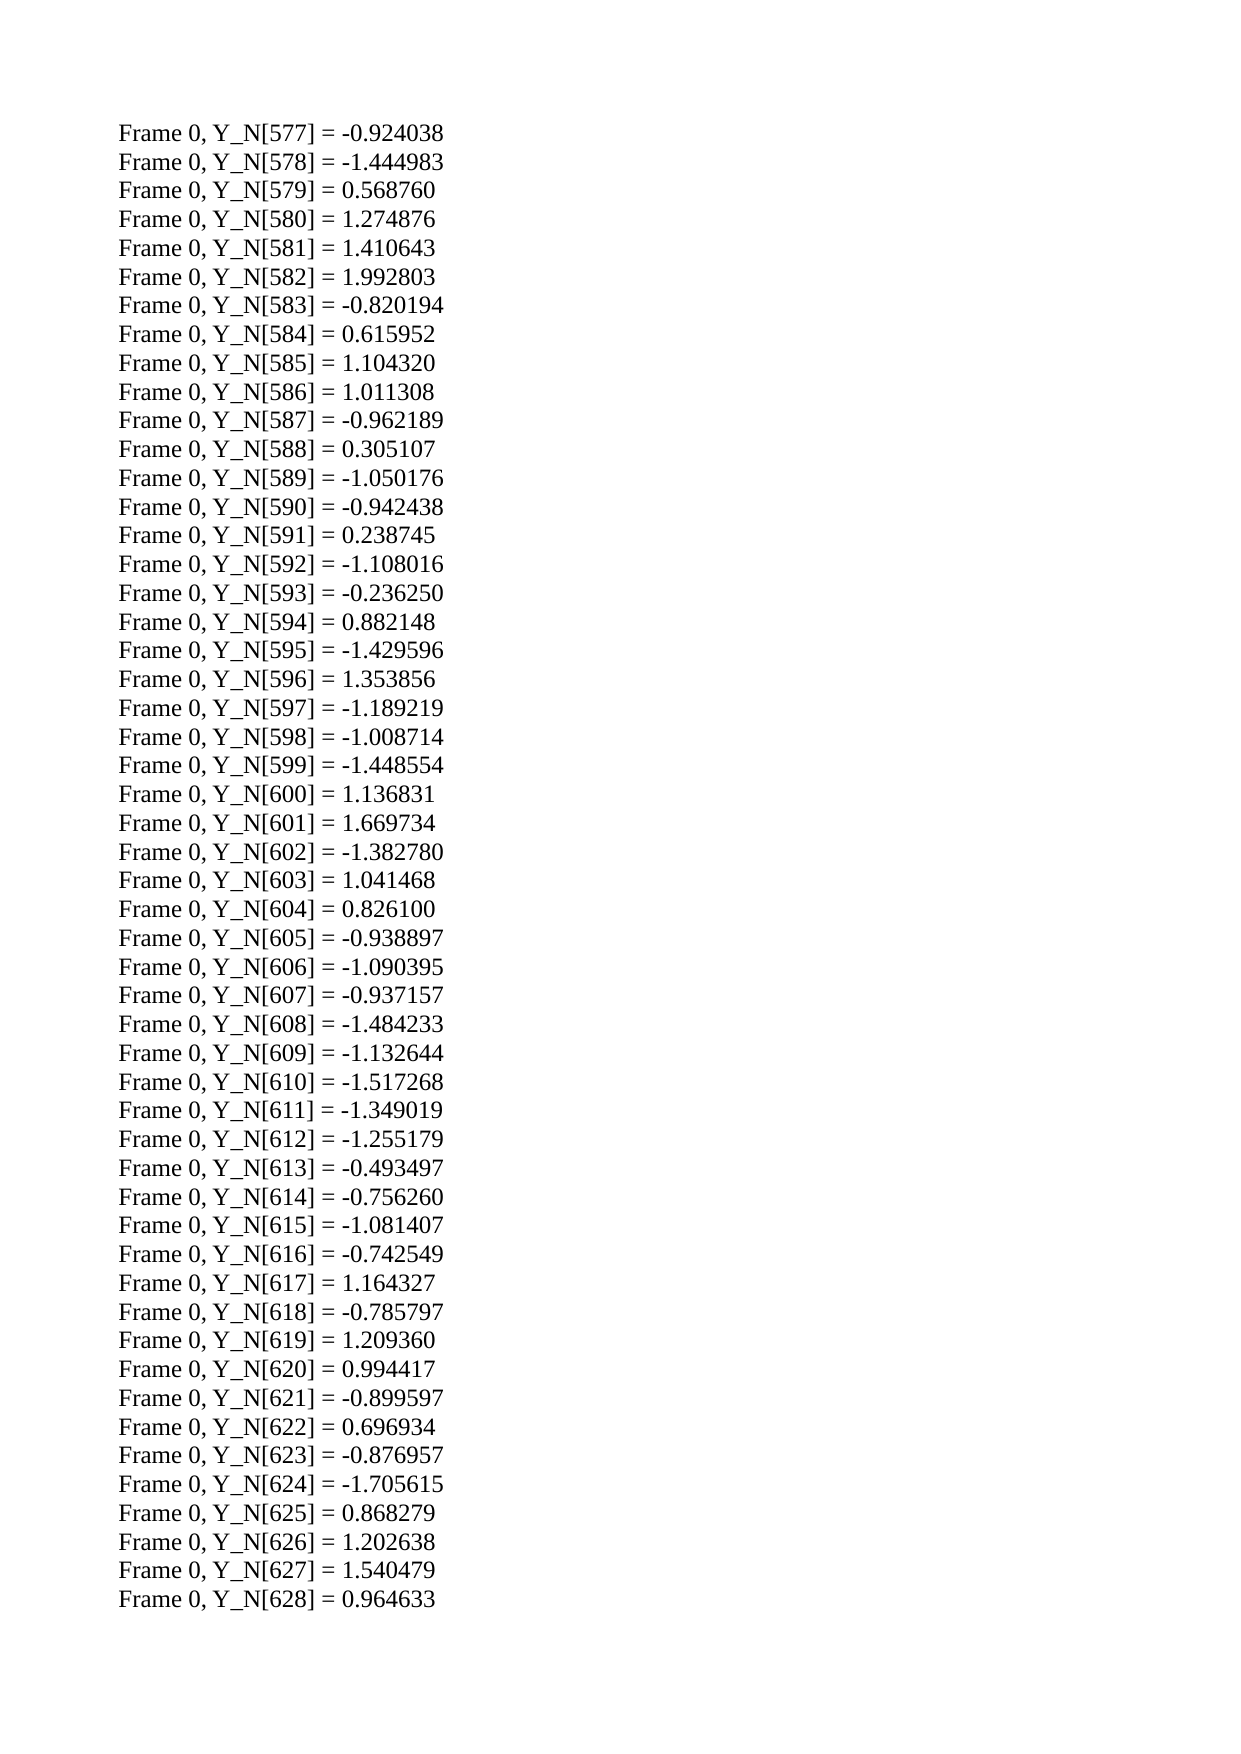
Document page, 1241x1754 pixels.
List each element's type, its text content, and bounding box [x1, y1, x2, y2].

text Frame 0, Y_N[601] = 1.669734 [118, 808, 1122, 837]
text Frame 0, Y_N[609] = -1.132644 [118, 1038, 1122, 1067]
text Frame 0, Y_N[577] = -0.924038 [118, 118, 1122, 147]
text Frame 0, Y_N[613] = -0.493497 [118, 1153, 1122, 1182]
text Frame 0, Y_N[621] = -0.899597 [118, 1383, 1122, 1412]
text Frame 0, Y_N[610] = -1.517268 [118, 1067, 1122, 1096]
text Frame 0, Y_N[618] = -0.785797 [118, 1297, 1122, 1326]
text Frame 0, Y_N[605] = -0.938897 [118, 923, 1122, 952]
text Frame 0, Y_N[624] = -1.705615 [118, 1469, 1122, 1498]
text Frame 0, Y_N[587] = -0.962189 [118, 406, 1122, 434]
text Frame 0, Y_N[619] = 1.209360 [118, 1326, 1122, 1354]
text Frame 0, Y_N[584] = 0.615952 [118, 319, 1122, 348]
text Frame 0, Y_N[612] = -1.255179 [118, 1124, 1122, 1153]
text Frame 0, Y_N[594] = 0.882148 [118, 607, 1122, 636]
text Frame 0, Y_N[593] = -0.236250 [118, 578, 1122, 607]
text Frame 0, Y_N[602] = -1.382780 [118, 837, 1122, 866]
text Frame 0, Y_N[625] = 0.868279 [118, 1498, 1122, 1527]
text Frame 0, Y_N[596] = 1.353856 [118, 664, 1122, 693]
text Frame 0, Y_N[607] = -0.937157 [118, 981, 1122, 1009]
text Frame 0, Y_N[579] = 0.568760 [118, 176, 1122, 204]
text Frame 0, Y_N[626] = 1.202638 [118, 1527, 1122, 1556]
text Frame 0, Y_N[597] = -1.189219 [118, 693, 1122, 722]
text Frame 0, Y_N[586] = 1.011308 [118, 377, 1122, 406]
text Frame 0, Y_N[595] = -1.429596 [118, 636, 1122, 664]
text Frame 0, Y_N[611] = -1.349019 [118, 1096, 1122, 1124]
text Frame 0, Y_N[582] = 1.992803 [118, 262, 1122, 291]
text Frame 0, Y_N[627] = 1.540479 [118, 1556, 1122, 1584]
text Frame 0, Y_N[585] = 1.104320 [118, 348, 1122, 377]
text Frame 0, Y_N[583] = -0.820194 [118, 291, 1122, 319]
text Frame 0, Y_N[603] = 1.041468 [118, 866, 1122, 894]
text Frame 0, Y_N[600] = 1.136831 [118, 779, 1122, 808]
text Frame 0, Y_N[589] = -1.050176 [118, 463, 1122, 492]
text Frame 0, Y_N[628] = 0.964633 [118, 1584, 1122, 1613]
text Frame 0, Y_N[606] = -1.090395 [118, 952, 1122, 981]
text Frame 0, Y_N[615] = -1.081407 [118, 1211, 1122, 1239]
text Frame 0, Y_N[598] = -1.008714 [118, 722, 1122, 751]
text Frame 0, Y_N[599] = -1.448554 [118, 751, 1122, 779]
text Frame 0, Y_N[604] = 0.826100 [118, 894, 1122, 923]
text Frame 0, Y_N[616] = -0.742549 [118, 1239, 1122, 1268]
text Frame 0, Y_N[623] = -0.876957 [118, 1441, 1122, 1469]
text Frame 0, Y_N[581] = 1.410643 [118, 233, 1122, 262]
text Frame 0, Y_N[614] = -0.756260 [118, 1182, 1122, 1211]
text Frame 0, Y_N[617] = 1.164327 [118, 1268, 1122, 1297]
text Frame 0, Y_N[620] = 0.994417 [118, 1354, 1122, 1383]
text Frame 0, Y_N[591] = 0.238745 [118, 521, 1122, 549]
text Frame 0, Y_N[580] = 1.274876 [118, 204, 1122, 233]
text Frame 0, Y_N[578] = -1.444983 [118, 147, 1122, 176]
text Frame 0, Y_N[608] = -1.484233 [118, 1009, 1122, 1038]
text Frame 0, Y_N[622] = 0.696934 [118, 1412, 1122, 1441]
text Frame 0, Y_N[590] = -0.942438 [118, 492, 1122, 521]
text Frame 0, Y_N[592] = -1.108016 [118, 549, 1122, 578]
text Frame 0, Y_N[588] = 0.305107 [118, 434, 1122, 463]
